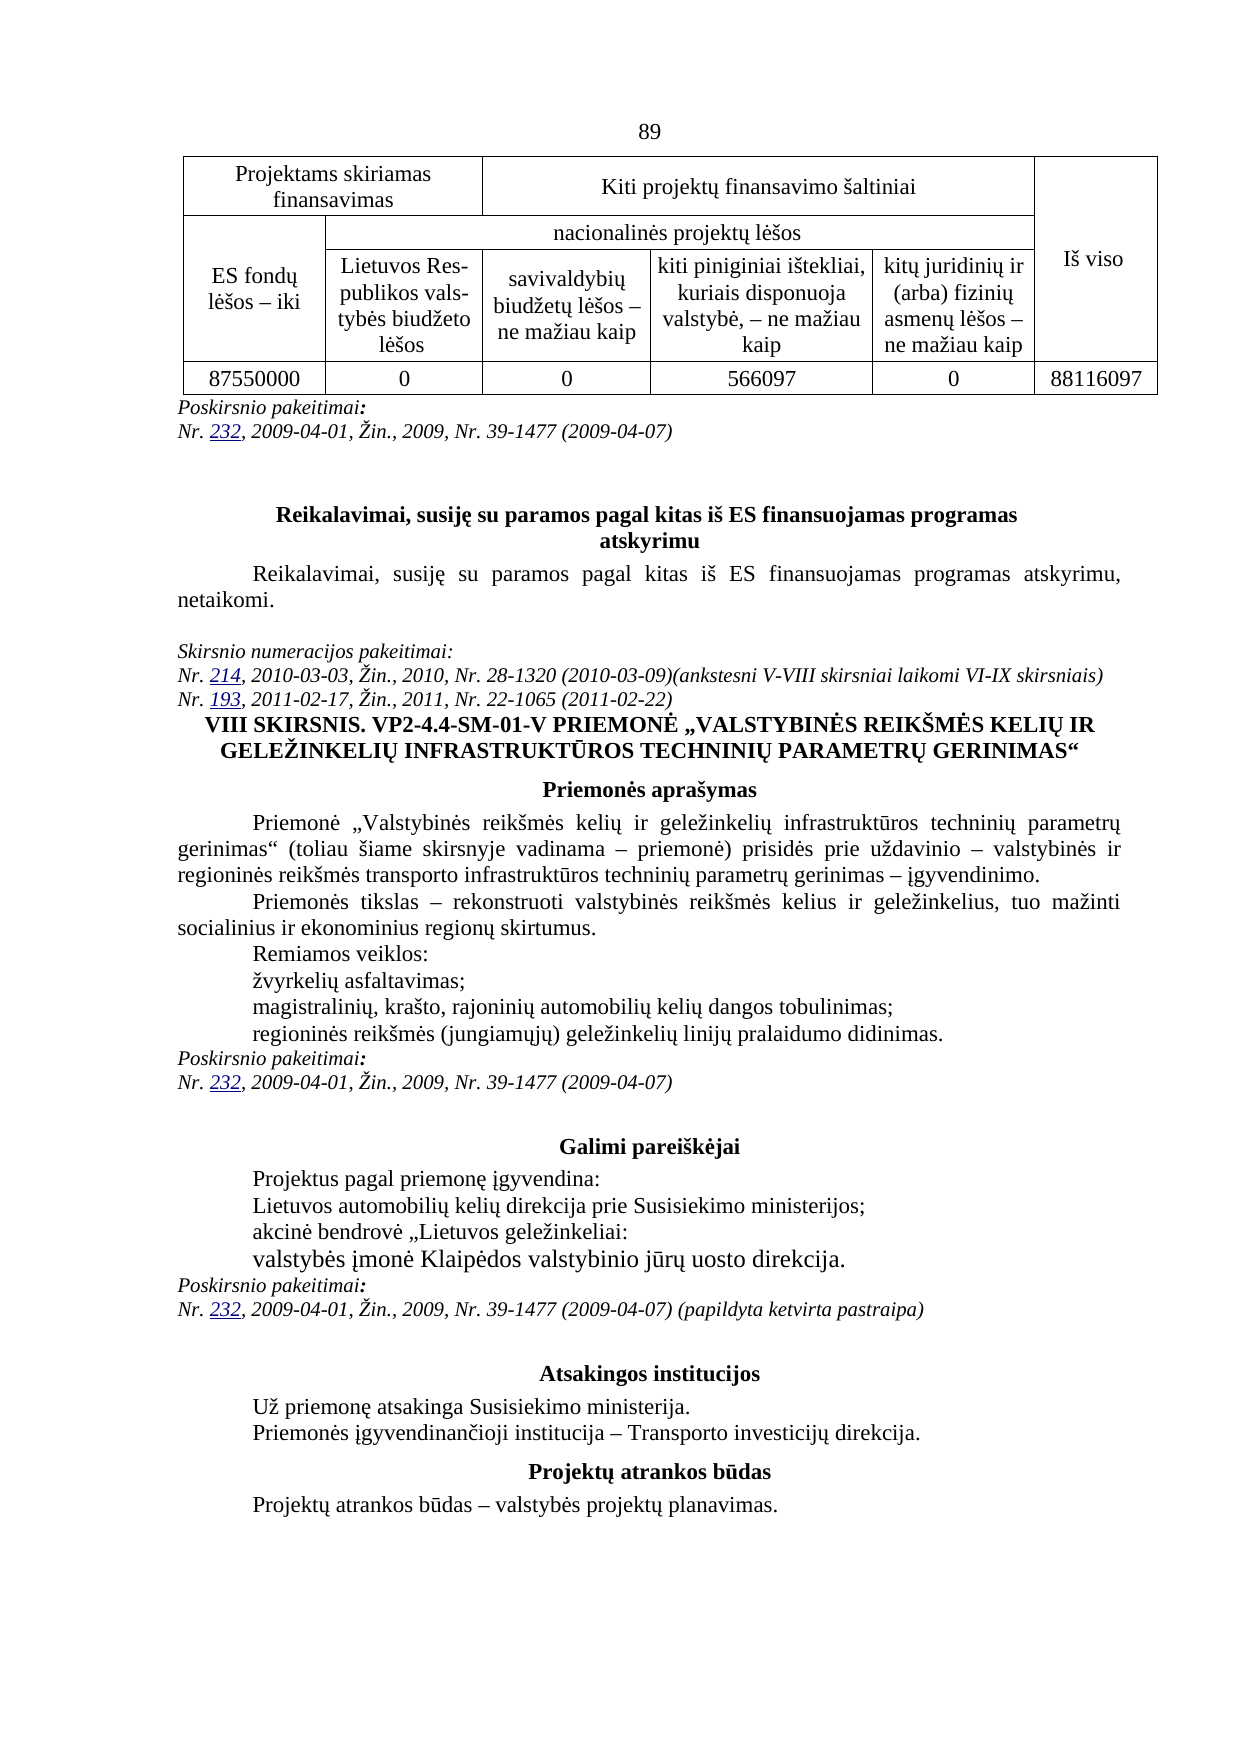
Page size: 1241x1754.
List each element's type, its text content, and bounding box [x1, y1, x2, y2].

table_cell savivaldybių biudžetų lėšos – ne mažiau kaip [483, 250, 650, 361]
text Lietuvos automobilių kelių direkcija prie Susisiekimo ministerijos; [177, 1192, 1122, 1218]
table_cell 566097 [651, 362, 872, 394]
text Projektus pagal priemonę įgyvendina: [177, 1166, 1122, 1192]
table_header Projektams skiriamas finansavimas [184, 157, 482, 215]
text akcinė bendrovė „Lietuvos geležinkeliai: [177, 1218, 1122, 1244]
text Reikalavimai, susiję su paramos pagal kitas iš ES finansuojamas programas atskyrimu [177, 501, 1122, 553]
text valstybės įmonė Klaipėdos valstybinio jūrų uosto direkcija. [177, 1244, 1122, 1273]
text Atsakingos institucijos [177, 1360, 1122, 1387]
table_cell kitų juridinių ir (arba) fizinių asmenų lėšos – ne mažiau kaip [873, 250, 1034, 361]
text Priemonė „Valstybinės reikšmės kelių ir geležinkelių infrastruktūros techninių parametrų gerinimas“ (toliau šiame skirsnyje vadinama – priemonė) prisidės prie uždavinio – valstybinės ir regioninės reikšmės transporto infrastruktūros techninių parametrų gerinimas – įgyvendinimo. [177, 809, 1122, 888]
subtitle Poskirsnio pakeitimai: [177, 1046, 1122, 1070]
text Priemonės aprašymas [177, 776, 1122, 802]
table_cell nacionalinės projektų lėšos [326, 216, 1034, 248]
text Remiamos veiklos: [177, 941, 1122, 967]
text Reikalavimai, susiję su paramos pagal kitas iš ES finansuojamas programas atskyrimu, netaikomi. [177, 560, 1122, 612]
table_cell Lietuvos Res­publikos vals­tybės biudžeto lėšos [326, 250, 482, 361]
text Priemonės tikslas – rekonstruoti valstybinės reikšmės kelius ir geležinkelius, tuo mažinti socialinius ir ekonominius regionų skirtumus. [177, 888, 1122, 941]
subtitle Poskirsnio pakeitimai: [177, 1273, 1122, 1297]
table_cell 88116097 [1035, 362, 1157, 394]
text Nr. 193, 2011-02-17, Žin., 2011, Nr. 22-1065 (2011-02-22) [177, 687, 1122, 711]
text Nr. 232, 2009-04-01, Žin., 2009, Nr. 39-1477 (2009-04-07) [177, 1070, 1122, 1094]
text Priemonės įgyvendinančioji institucija – Transporto investicijų direkcija. [177, 1419, 1122, 1446]
table_cell 0 [326, 362, 482, 394]
table_cell ES fondų lėšos – iki [184, 216, 325, 361]
text Galimi pareiškėjai [177, 1133, 1122, 1159]
text magistralinių, krašto, rajoninių automobilių kelių dangos tobulinimas; [177, 993, 1122, 1019]
text žvyrkelių asfaltavimas; [177, 967, 1122, 993]
table_header Kiti projektų finansavimo šaltiniai [483, 157, 1034, 215]
text Skirsnio numeracijos pakeitimai: [177, 639, 1122, 663]
text Nr. 214, 2010-03-03, Žin., 2010, Nr. 28-1320 (2010-03-09)(ankstesni V-VIII skirsniai laikomi VI-IX skirsniais) [177, 663, 1122, 687]
text Nr. 232, 2009-04-01, Žin., 2009, Nr. 39-1477 (2009-04-07) (papildyta ketvirta pastraipa) [177, 1297, 1122, 1321]
text Už priemonę atsakinga Susisiekimo ministerija. [177, 1393, 1122, 1419]
table_header Iš viso [1035, 157, 1157, 361]
table_cell 0 [483, 362, 650, 394]
text Projektų atrankos būdas – valstybės projektų planavimas. [177, 1491, 1122, 1517]
subtitle Poskirsnio pakeitimai: [177, 395, 1122, 419]
text Nr. 232, 2009-04-01, Žin., 2009, Nr. 39-1477 (2009-04-07) [177, 419, 1122, 443]
table_cell 0 [873, 362, 1034, 394]
text Projektų atrankos būdas [177, 1458, 1122, 1484]
text regioninės reikšmės (jungiamųjų) geležinkelių linijų pralaidumo didinimas. [177, 1019, 1122, 1046]
table_cell kiti piniginiai ištekliai, kuriais disponuoja valstybė, – ne mažiau kaip [651, 250, 872, 361]
subtitle VIII SKIRSNIS. VP2-4.4-SM-01-V priemonė „VALSTYBINĖS REIKŠMĖS KELIŲ IR GELEŽINKELIŲ INFRASTRUKTŪROS TECHNINIŲ PARAMETRŲ GERINIMAS“ [177, 711, 1122, 764]
table_cell 87550000 [184, 362, 325, 394]
